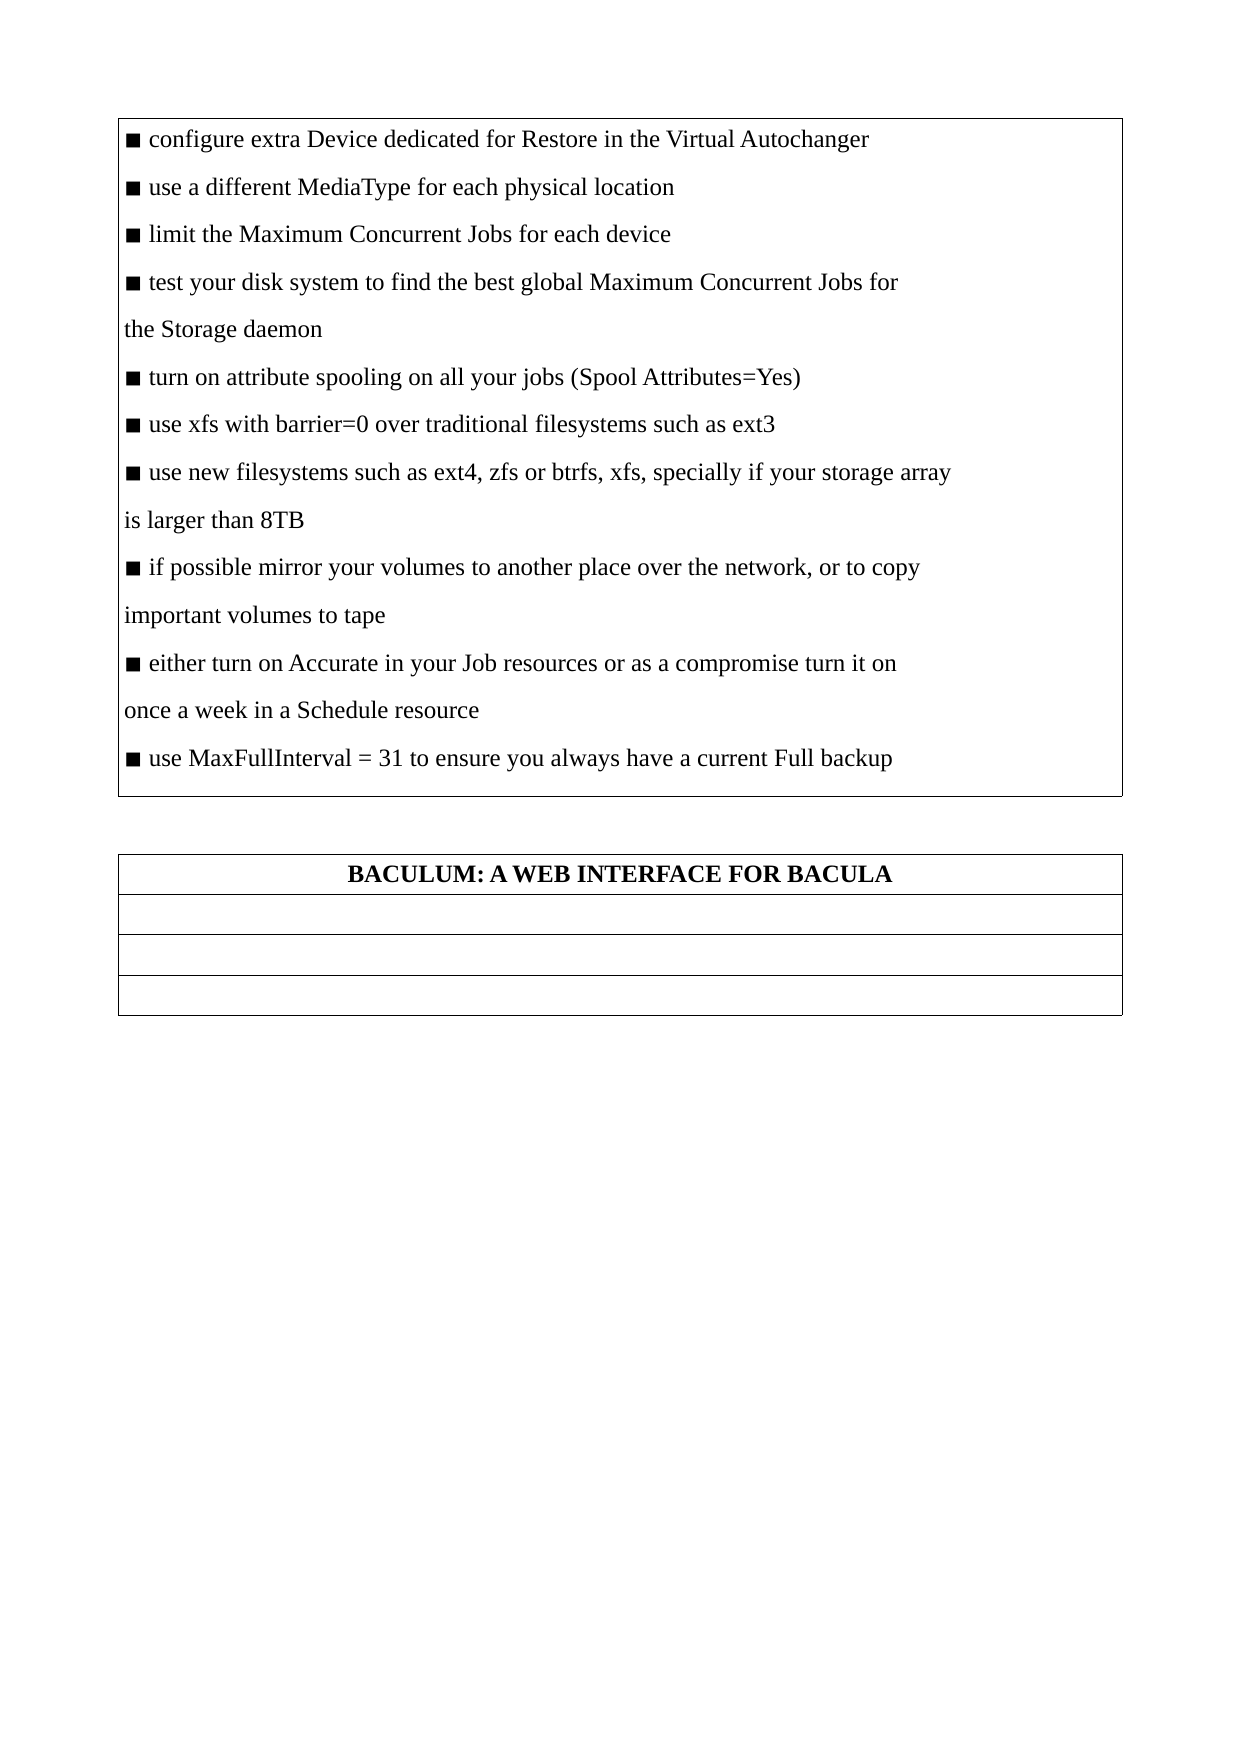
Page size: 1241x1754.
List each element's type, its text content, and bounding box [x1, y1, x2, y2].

table_cell ◾ configure extra Device dedicated for Restore in the Virtual Autochanger ◾ use a different MediaType for each physical location ◾ limit the Maximum Concurrent Jobs for each device ◾ test your disk system to find the best global Maximum Concurrent Jobs for the Storage daemon ◾ turn on attribute spooling on all your jobs (Spool Attributes=Yes) ◾ use xfs with barrier=0 over traditional filesystems such as ext3 ◾ use new filesystems such as ext4, zfs or btrfs, xfs, specially if your storage array is larger than 8TB ◾ if possible mirror your volumes to another place over the network, or to copy important volumes to tape ◾ either turn on Accurate in your Job resources or as a compromise turn it on once a week in a Schedule resource ◾ use MaxFullInterval = 31 to ensure you always have a current Full backup [119, 119, 1122, 796]
table_cell [119, 935, 1122, 975]
table_header BACULUM: A WEB INTERFACE FOR BACULA [119, 855, 1122, 894]
table_cell [119, 976, 1122, 1015]
table_cell [119, 895, 1122, 934]
